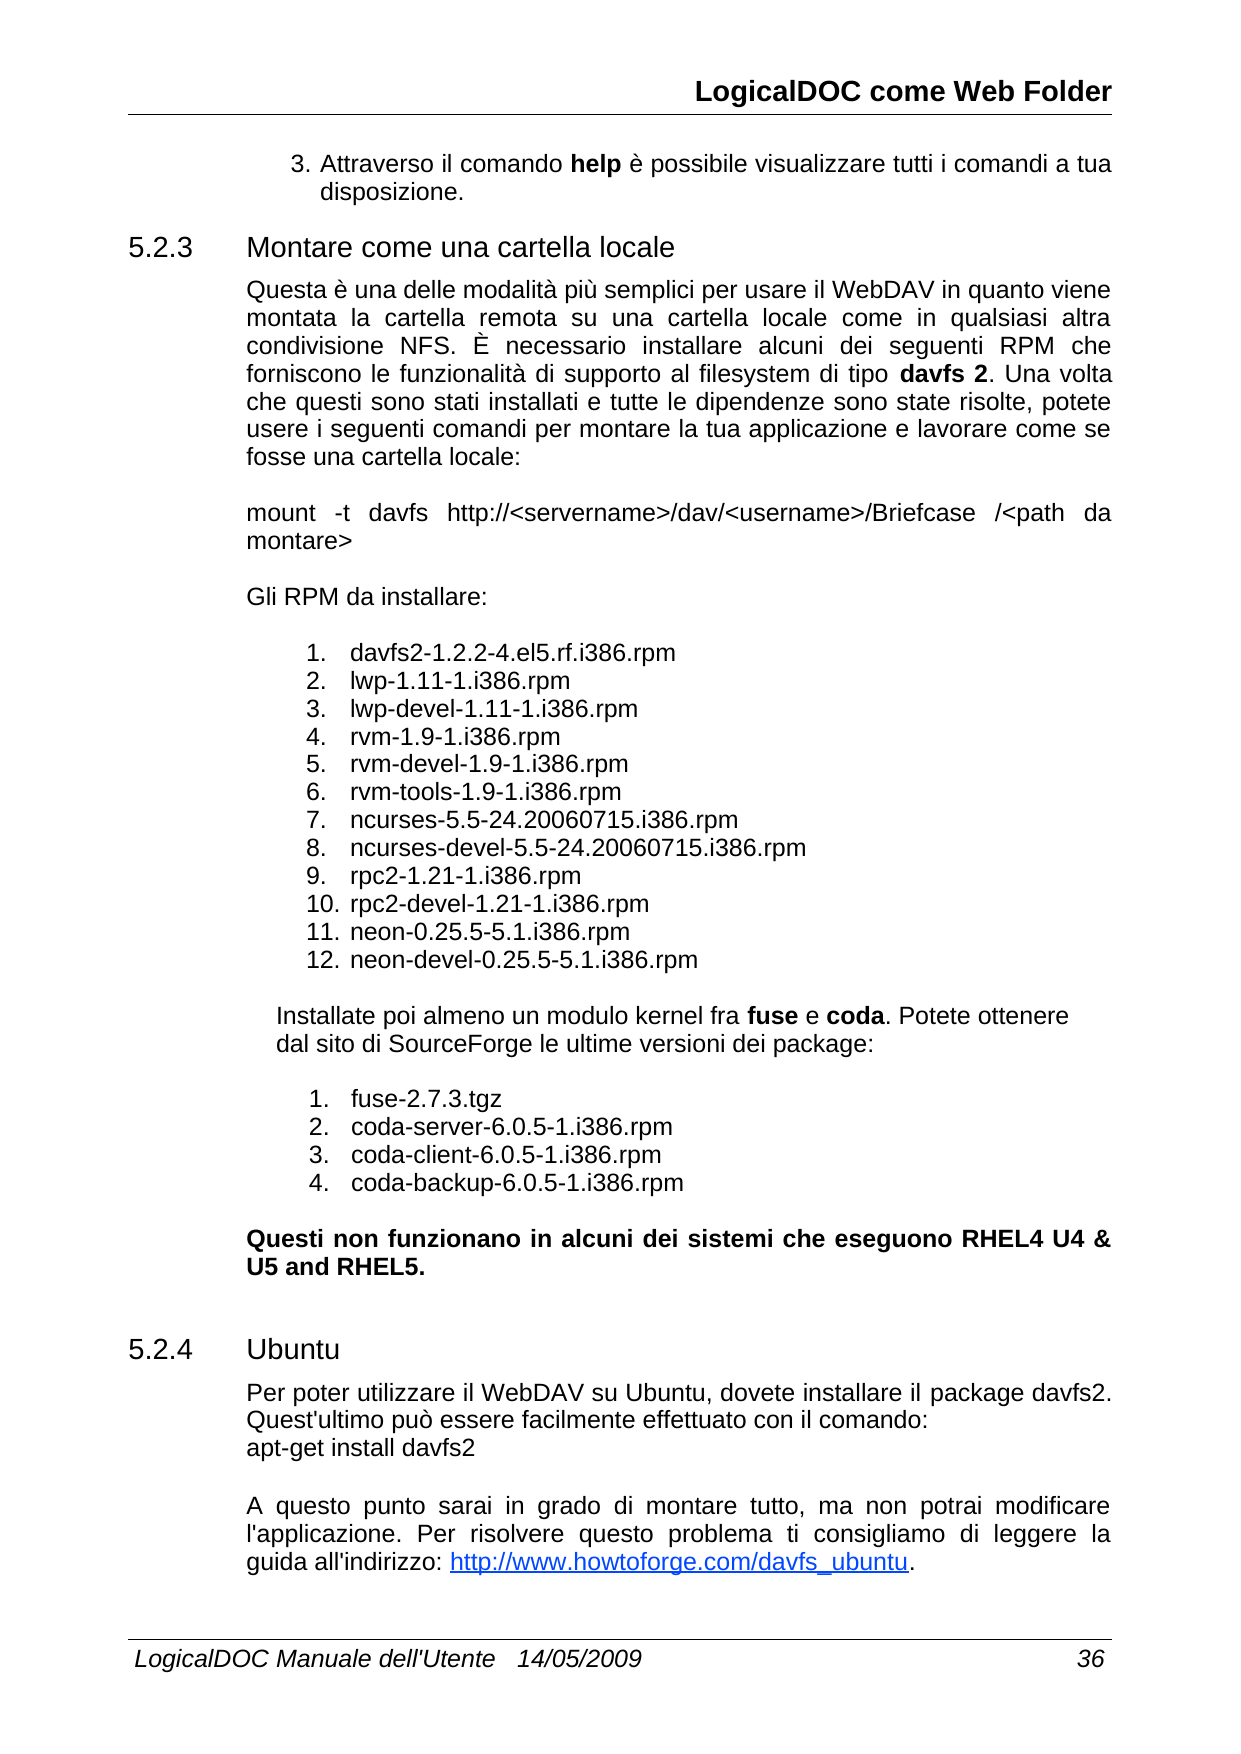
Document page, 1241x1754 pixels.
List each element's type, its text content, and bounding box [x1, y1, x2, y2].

text apt-get install davfs2 [246, 1434, 1112, 1462]
text mount -t davfs http://<servername>/dav/<username>/Briefcase /<path da montare> [246, 499, 1112, 555]
list neon-devel-0.25.5-5.1.i386.rpm [128, 946, 1112, 973]
list rvm-devel-1.9-1.i386.rpm [128, 750, 1112, 778]
subtitle Montare come una cartella locale [128, 231, 1112, 263]
text Questa è una delle modalità più semplici per usare il WebDAV in quanto viene montata la cartella remota su una cartella locale come in qualsiasi altra condivisione NFS. È necessario installare alcuni dei seguenti RPM che forniscono le funzionalità di supporto al filesystem di tipo davfs 2. Una volta che questi sono stati installati e tutte le dipendenze sono state risolte, potete usere i seguenti comandi per montare la tua applicazione e lavorare come se fosse una cartella locale: [246, 276, 1112, 471]
text Gli RPM da installare: [246, 583, 1112, 611]
text Per poter utilizzare il WebDAV su Ubuntu, dovete installare il package davfs2. Quest'ultimo può essere facilmente effettuato con il comando: [246, 1378, 1112, 1434]
text A questo punto sarai in grado di montare tutto, ma non potrai modificare l'applicazione. Per risolvere questo problema ti consigliamo di leggere la guida all'indirizzo: http://www.howtoforge.com/davfs_ubuntu. [246, 1492, 1112, 1575]
list ncurses-5.5-24.20060715.i386.rpm [128, 806, 1112, 834]
list rpc2-1.21-1.i386.rpm [128, 862, 1112, 890]
list coda-server-6.0.5-1.i386.rpm [203, 1113, 1112, 1141]
text Questi non funzionano in alcuni dei sistemi che eseguono RHEL4 U4 & U5 and RHEL5. [246, 1225, 1112, 1281]
list rpc2-devel-1.21-1.i386.rpm [128, 890, 1112, 918]
list neon-0.25.5-5.1.i386.rpm [128, 918, 1112, 946]
list coda-backup-6.0.5-1.i386.rpm [203, 1169, 1112, 1197]
list coda-client-6.0.5-1.i386.rpm [203, 1141, 1112, 1169]
list rvm-tools-1.9-1.i386.rpm [128, 778, 1112, 806]
list fuse-2.7.3.tgz [203, 1085, 1112, 1113]
subtitle Ubuntu [128, 1333, 1112, 1366]
list davfs2-1.2.2-4.el5.rf.i386.rpm [128, 638, 1112, 666]
list lwp-1.11-1.i386.rpm [128, 666, 1112, 694]
list Attraverso il comando help è possibile visualizzare tutti i comandi a tua disposizione. [290, 150, 1112, 206]
list lwp-devel-1.11-1.i386.rpm [128, 694, 1112, 722]
list ncurses-devel-5.5-24.20060715.i386.rpm [128, 834, 1112, 862]
text Installate poi almeno un modulo kernel fra fuse e coda. Potete ottenere dal sito di SourceForge le ultime versioni dei package: [128, 1001, 1112, 1057]
list rvm-1.9-1.i386.rpm [128, 722, 1112, 750]
